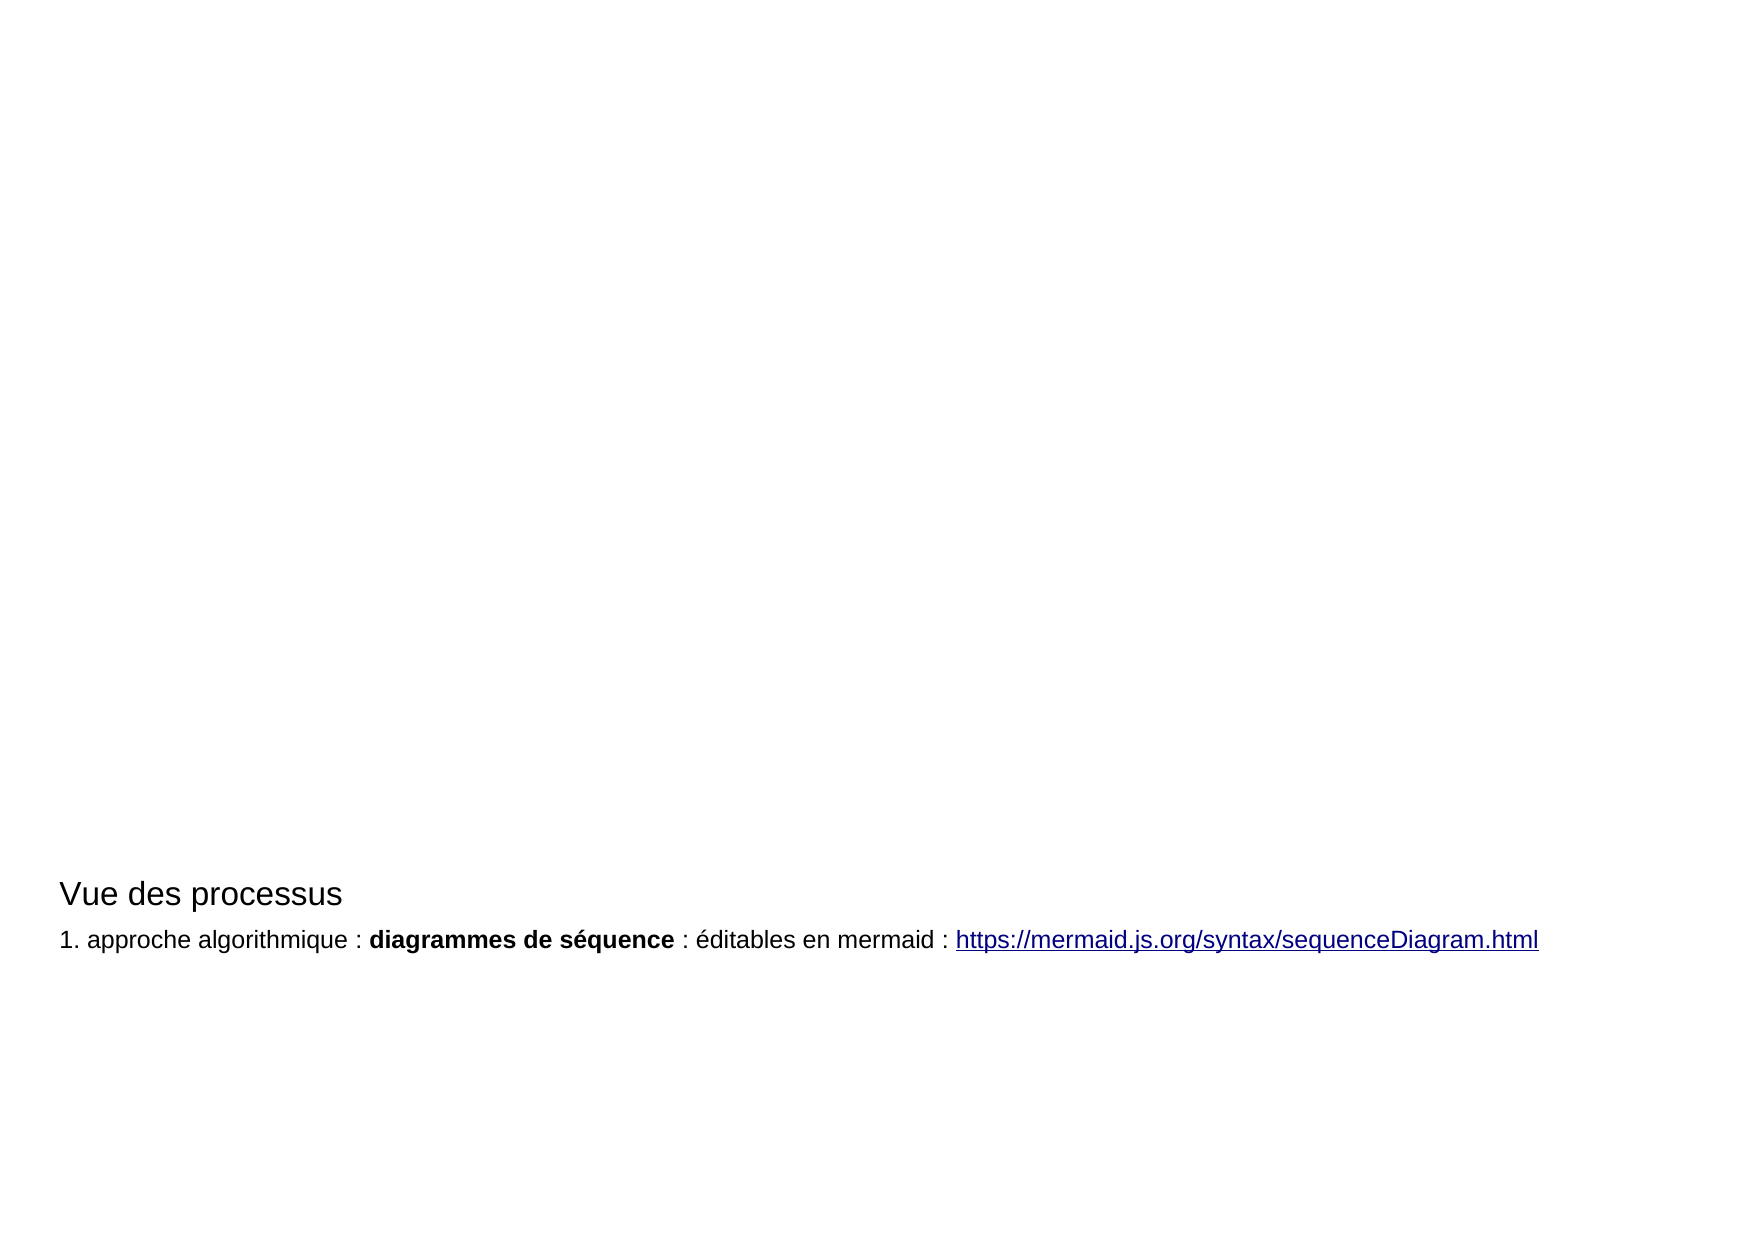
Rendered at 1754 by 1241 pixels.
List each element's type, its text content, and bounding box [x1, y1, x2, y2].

text 1. approche algorithmique : diagrammes de séquence : éditables en mermaid : https://mermaid.js.org/syntax/sequenceDiagram.html [59, 925, 1695, 954]
subtitle Vue des processus [59, 874, 1695, 913]
